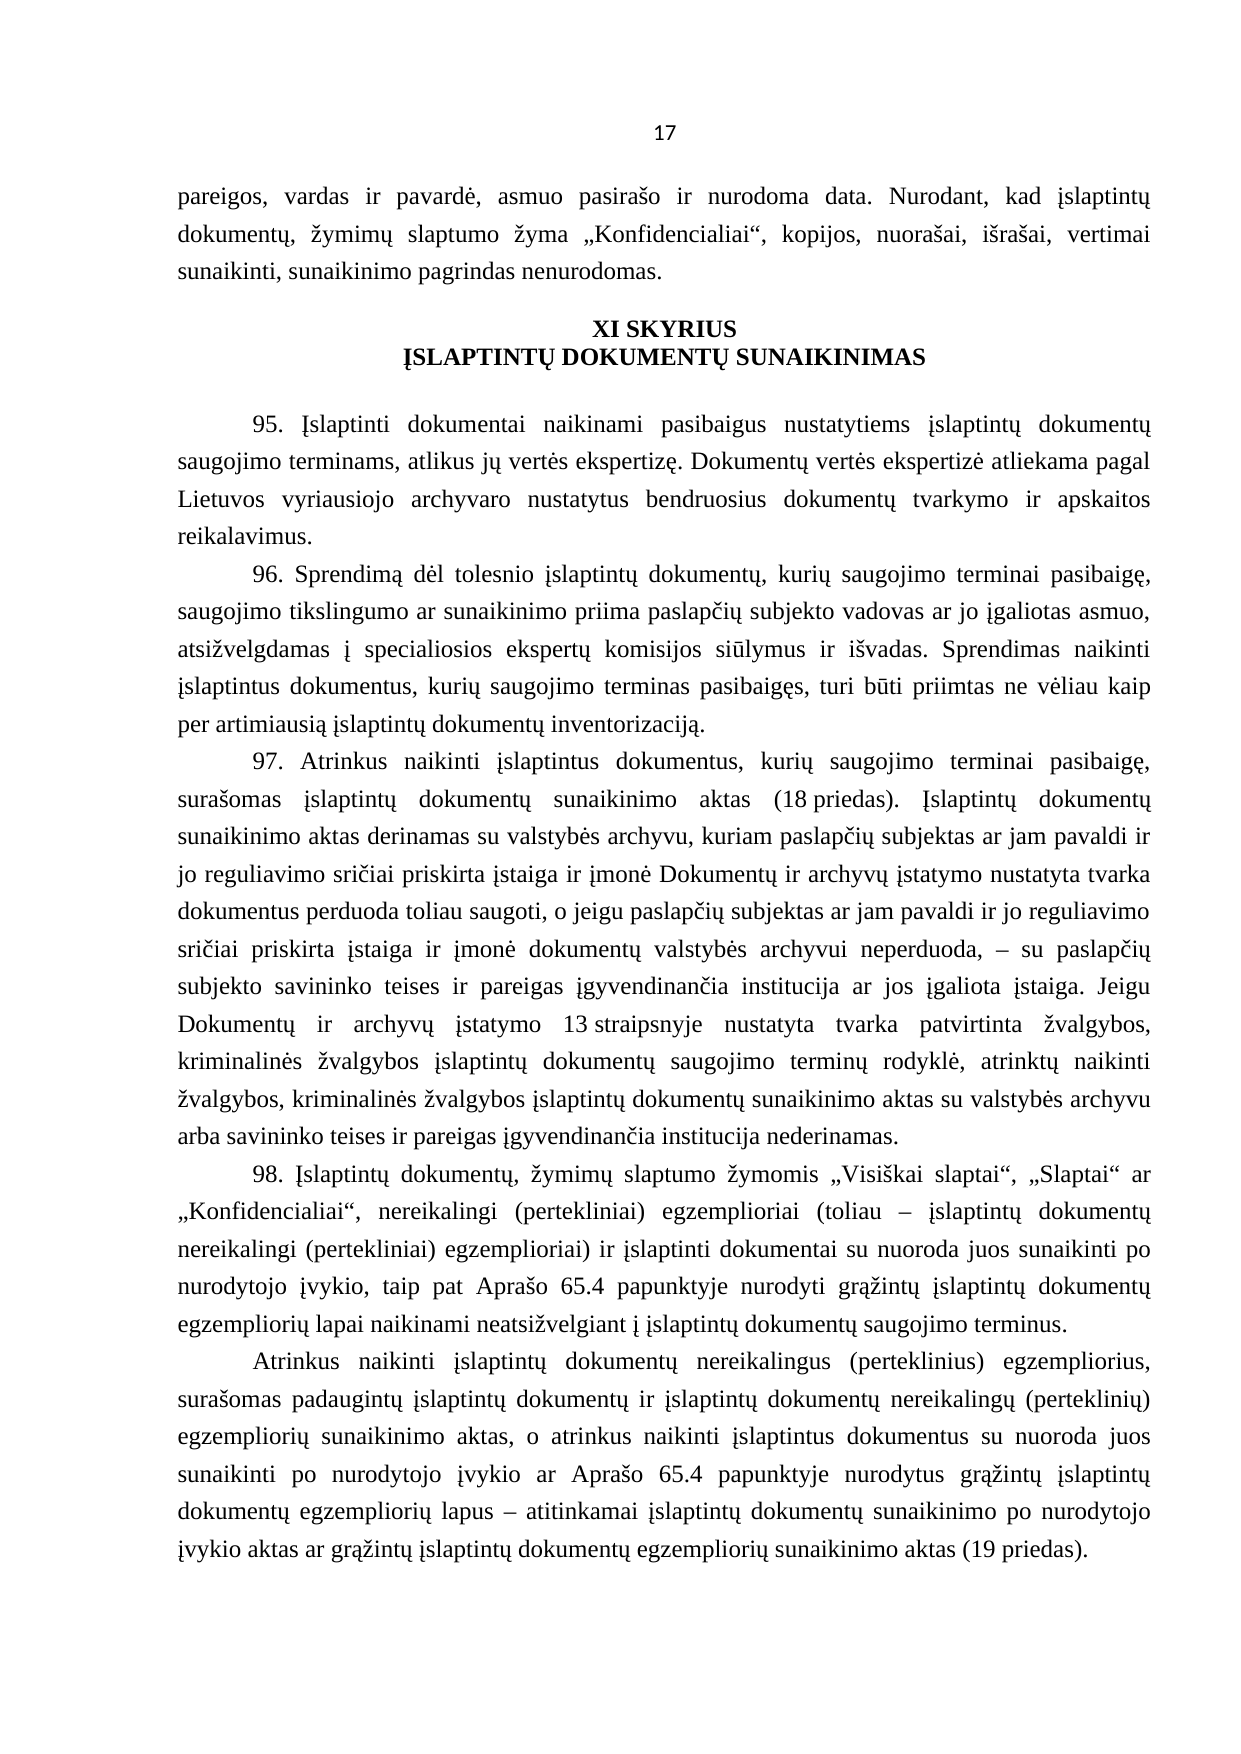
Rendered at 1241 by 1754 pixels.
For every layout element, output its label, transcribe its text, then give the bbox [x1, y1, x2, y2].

text ĮSLAPTINTŲ DOKUMENTŲ SUNAIKINIMAS [177, 342, 1152, 371]
text 95. Įslaptinti dokumentai naikinami pasibaigus nustatytiems įslaptintų dokumentų saugojimo terminams, atlikus jų vertės ekspertizę. Dokumentų vertės ekspertizė atliekama pagal Lietuvos vyriausiojo archyvaro nustatytus bendruosius dokumentų tvarkymo ir apskaitos reikalavimus. [177, 400, 1152, 550]
text 98. Įslaptintų dokumentų, žymimų slaptumo žymomis „Visiškai slaptai“, „Slaptai“ ar „Konfidencialiai“, nereikalingi (pertekliniai) egzemplioriai (toliau – įslaptintų dokumentų nereikalingi (pertekliniai) egzemplioriai) ir įslaptinti dokumentai su nuoroda juos sunaikinti po nurodytojo įvykio, taip pat Aprašo 65.4 papunktyje nurodyti grąžintų įslaptintų dokumentų egzempliorių lapai naikinami neatsižvelgiant į įslaptintų dokumentų saugojimo terminus. [177, 1150, 1152, 1337]
text 97. Atrinkus naikinti įslaptintus dokumentus, kurių saugojimo terminai pasibaigę, surašomas įslaptintų dokumentų sunaikinimo aktas (18 priedas). Įslaptintų dokumentų sunaikinimo aktas derinamas su valstybės archyvu, kuriam paslapčių subjektas ar jam pavaldi ir jo reguliavimo sričiai priskirta įstaiga ir įmonė Dokumentų ir archyvų įstatymo nustatyta tvarka dokumentus perduoda toliau saugoti, o jeigu paslapčių subjektas ar jam pavaldi ir jo reguliavimo sričiai priskirta įstaiga ir įmonė dokumentų valstybės archyvui neperduoda, – su paslapčių subjekto savininko teises ir pareigas įgyvendinančia institucija ar jos įgaliota įstaiga. Jeigu Dokumentų ir archyvų įstatymo 13 straipsnyje nustatyta tvarka patvirtinta žvalgybos, kriminalinės žvalgybos įslaptintų dokumentų saugojimo terminų rodyklė, atrinktų naikinti žvalgybos, kriminalinės žvalgybos įslaptintų dokumentų sunaikinimo aktas su valstybės archyvu arba savininko teises ir pareigas įgyvendinančia institucija nederinamas. [177, 737, 1152, 1150]
text pareigos, vardas ir pavardė, asmuo pasirašo ir nurodoma data. Nurodant, kad įslaptintų dokumentų, žymimų slaptumo žyma „Konfidencialiai“, kopijos, nuorašai, išrašai, vertimai sunaikinti, sunaikinimo pagrindas nenurodomas. [177, 172, 1152, 285]
text 96. Sprendimą dėl tolesnio įslaptintų dokumentų, kurių saugojimo terminai pasibaigę, saugojimo tikslingumo ar sunaikinimo priima paslapčių subjekto vadovas ar jo įgaliotas asmuo, atsižvelgdamas į specialiosios ekspertų komisijos siūlymus ir išvadas. Sprendimas naikinti įslaptintus dokumentus, kurių saugojimo terminas pasibaigęs, turi būti priimtas ne vėliau kaip per artimiausią įslaptintų dokumentų inventorizaciją. [177, 550, 1152, 737]
text XI SKYRIUS [177, 314, 1152, 342]
text Atrinkus naikinti įslaptintų dokumentų nereikalingus (perteklinius) egzempliorius, surašomas padaugintų įslaptintų dokumentų ir įslaptintų dokumentų nereikalingų (perteklinių) egzempliorių sunaikinimo aktas, o atrinkus naikinti įslaptintus dokumentus su nuoroda juos sunaikinti po nurodytojo įvykio ar Aprašo 65.4 papunktyje nurodytus grąžintų įslaptintų dokumentų egzempliorių lapus – atitinkamai įslaptintų dokumentų sunaikinimo po nurodytojo įvykio aktas ar grąžintų įslaptintų dokumentų egzempliorių sunaikinimo aktas (19 priedas). [177, 1337, 1152, 1562]
